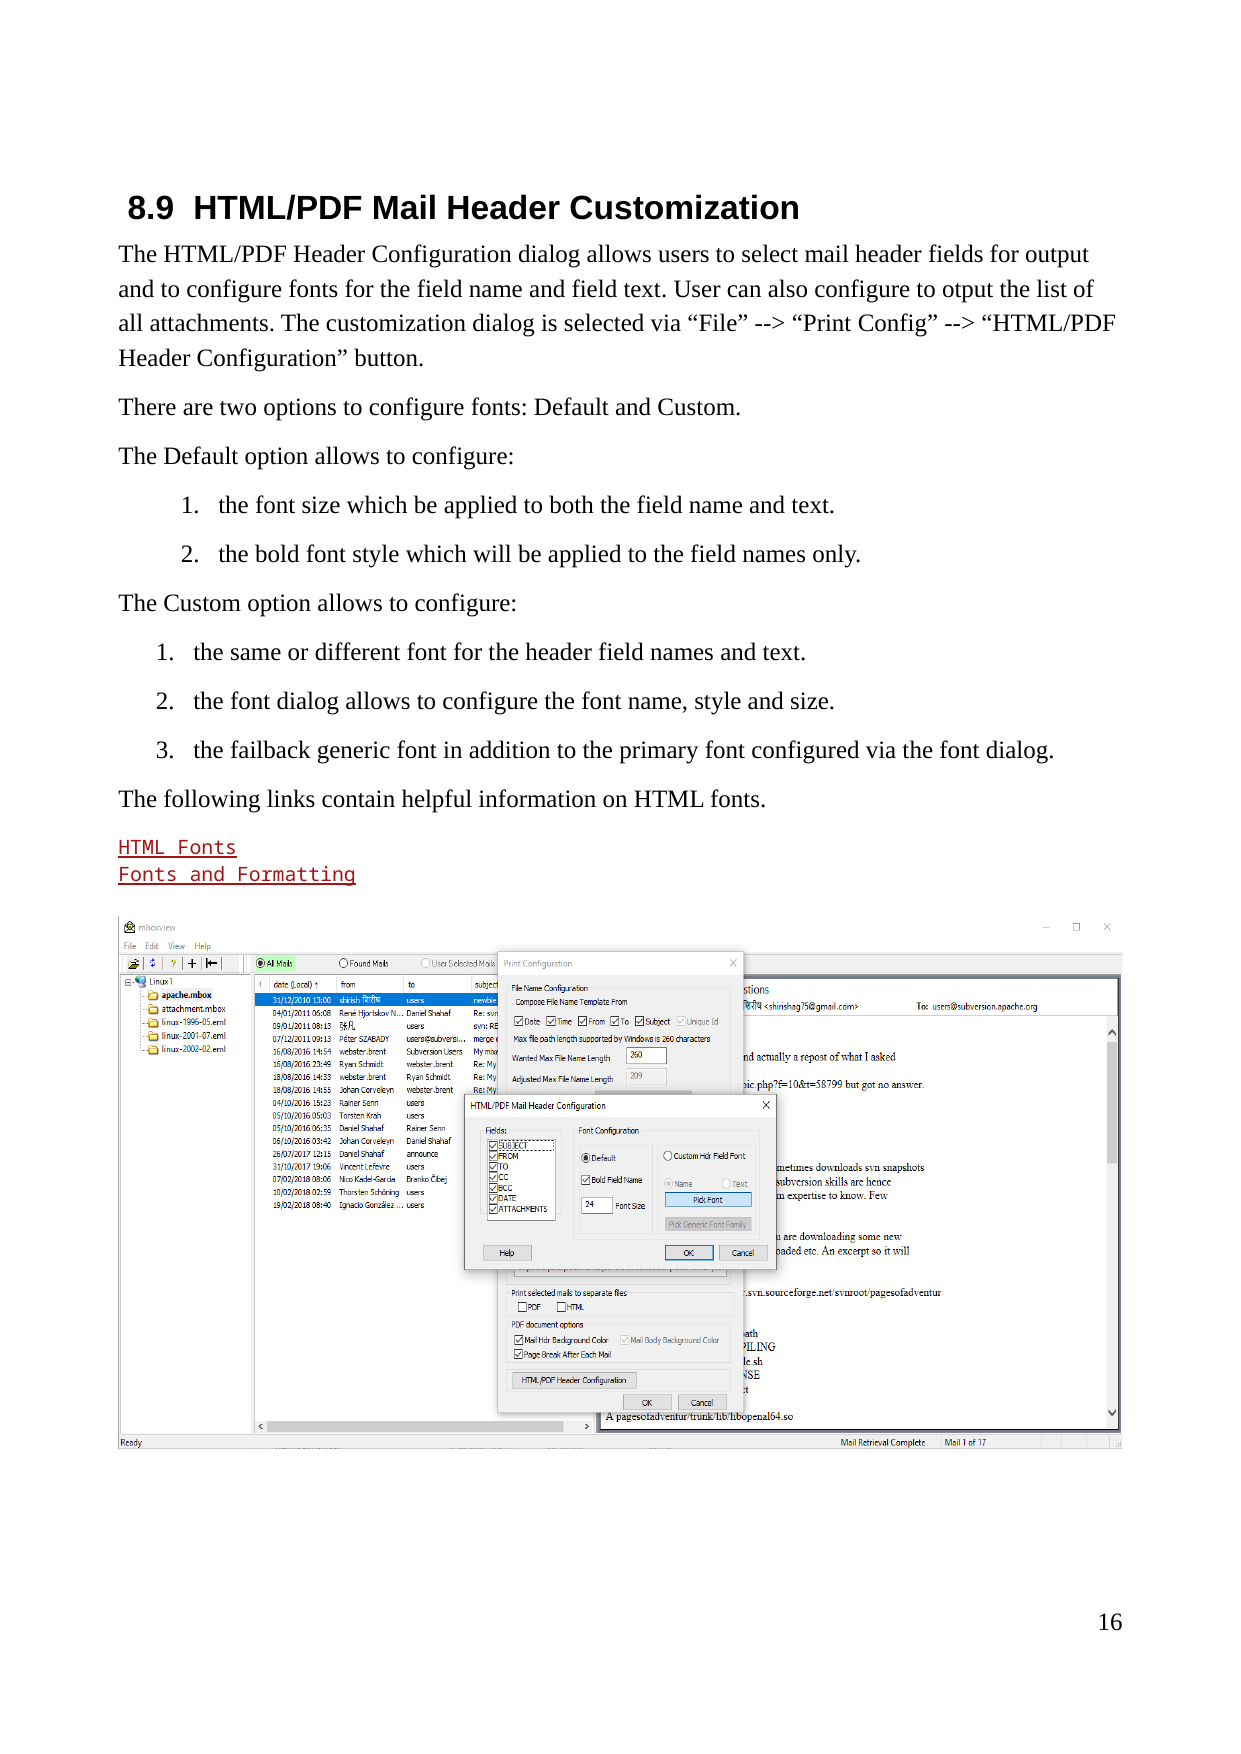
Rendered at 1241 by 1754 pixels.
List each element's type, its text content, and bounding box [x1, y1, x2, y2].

list the font size which be applied to both the field name and text. [181, 490, 1122, 518]
text HTML Fonts [118, 833, 1122, 860]
subtitle HTML/PDF Mail Header Customization [118, 188, 1122, 227]
text Fonts and Formatting [118, 860, 1122, 916]
list the bold font style which will be applied to the field names only. [181, 539, 1122, 568]
text The following links contain helpful information on HTML fonts. [118, 784, 1122, 813]
list the failback generic font in addition to the primary font configured via the font dialog. [156, 735, 1122, 764]
picture [118, 916, 1123, 1449]
list the font dialog allows to configure the font name, style and size. [156, 686, 1122, 715]
text The Default option allows to configure: [118, 441, 1122, 469]
list the same or different font for the header field names and text. [156, 637, 1122, 666]
text There are two options to configure fonts: Default and Custom. [118, 392, 1122, 420]
text The Custom option allows to configure: [118, 588, 1122, 617]
text The HTML/PDF Header Configuration dialog allows users to select mail header fields for output and to configure fonts for the field name and field text. User can also configure to otput the list of all attachments. The customization dialog is selected via “File” --> “Print Config” --> “HTML/PDF Header Configuration” button. [118, 239, 1122, 371]
